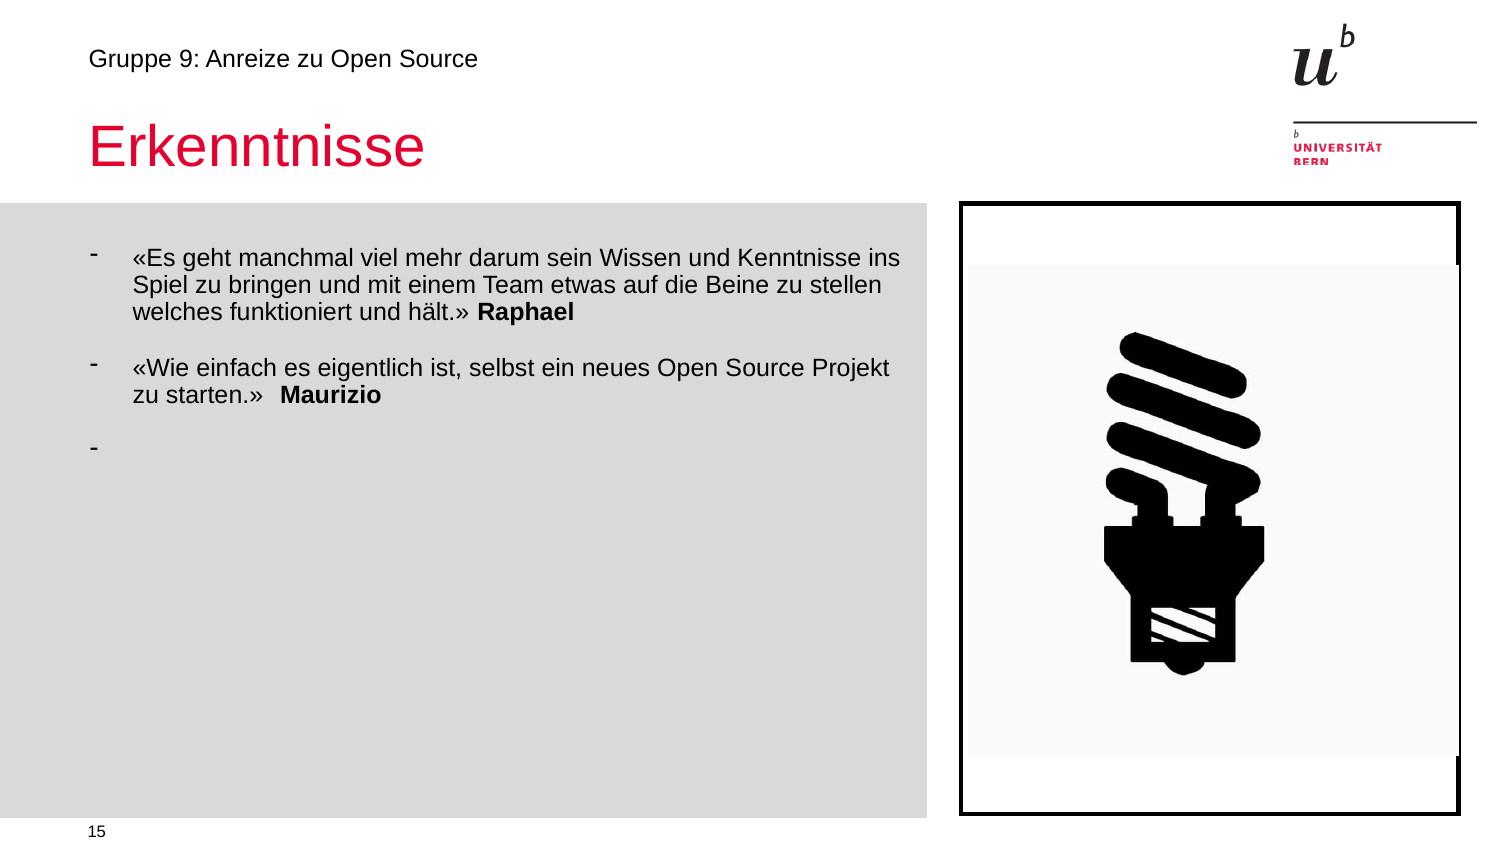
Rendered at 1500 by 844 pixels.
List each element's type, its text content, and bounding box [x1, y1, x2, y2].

text_box [961, 203, 1459, 814]
picture [968, 265, 1459, 756]
text_box Erkenntnisse [88, 111, 1241, 179]
text_box «Es geht manchmal viel mehr darum sein Wissen und Kenntnisse ins Spiel zu bringen und mit einem Team etwas auf die Beine zu stellen welches funktioniert und hält.» Raphael «Wie einfach es eigentlich ist, selbst ein neues Open Source Projekt zu starten.» Maurizio [88, 244, 904, 781]
